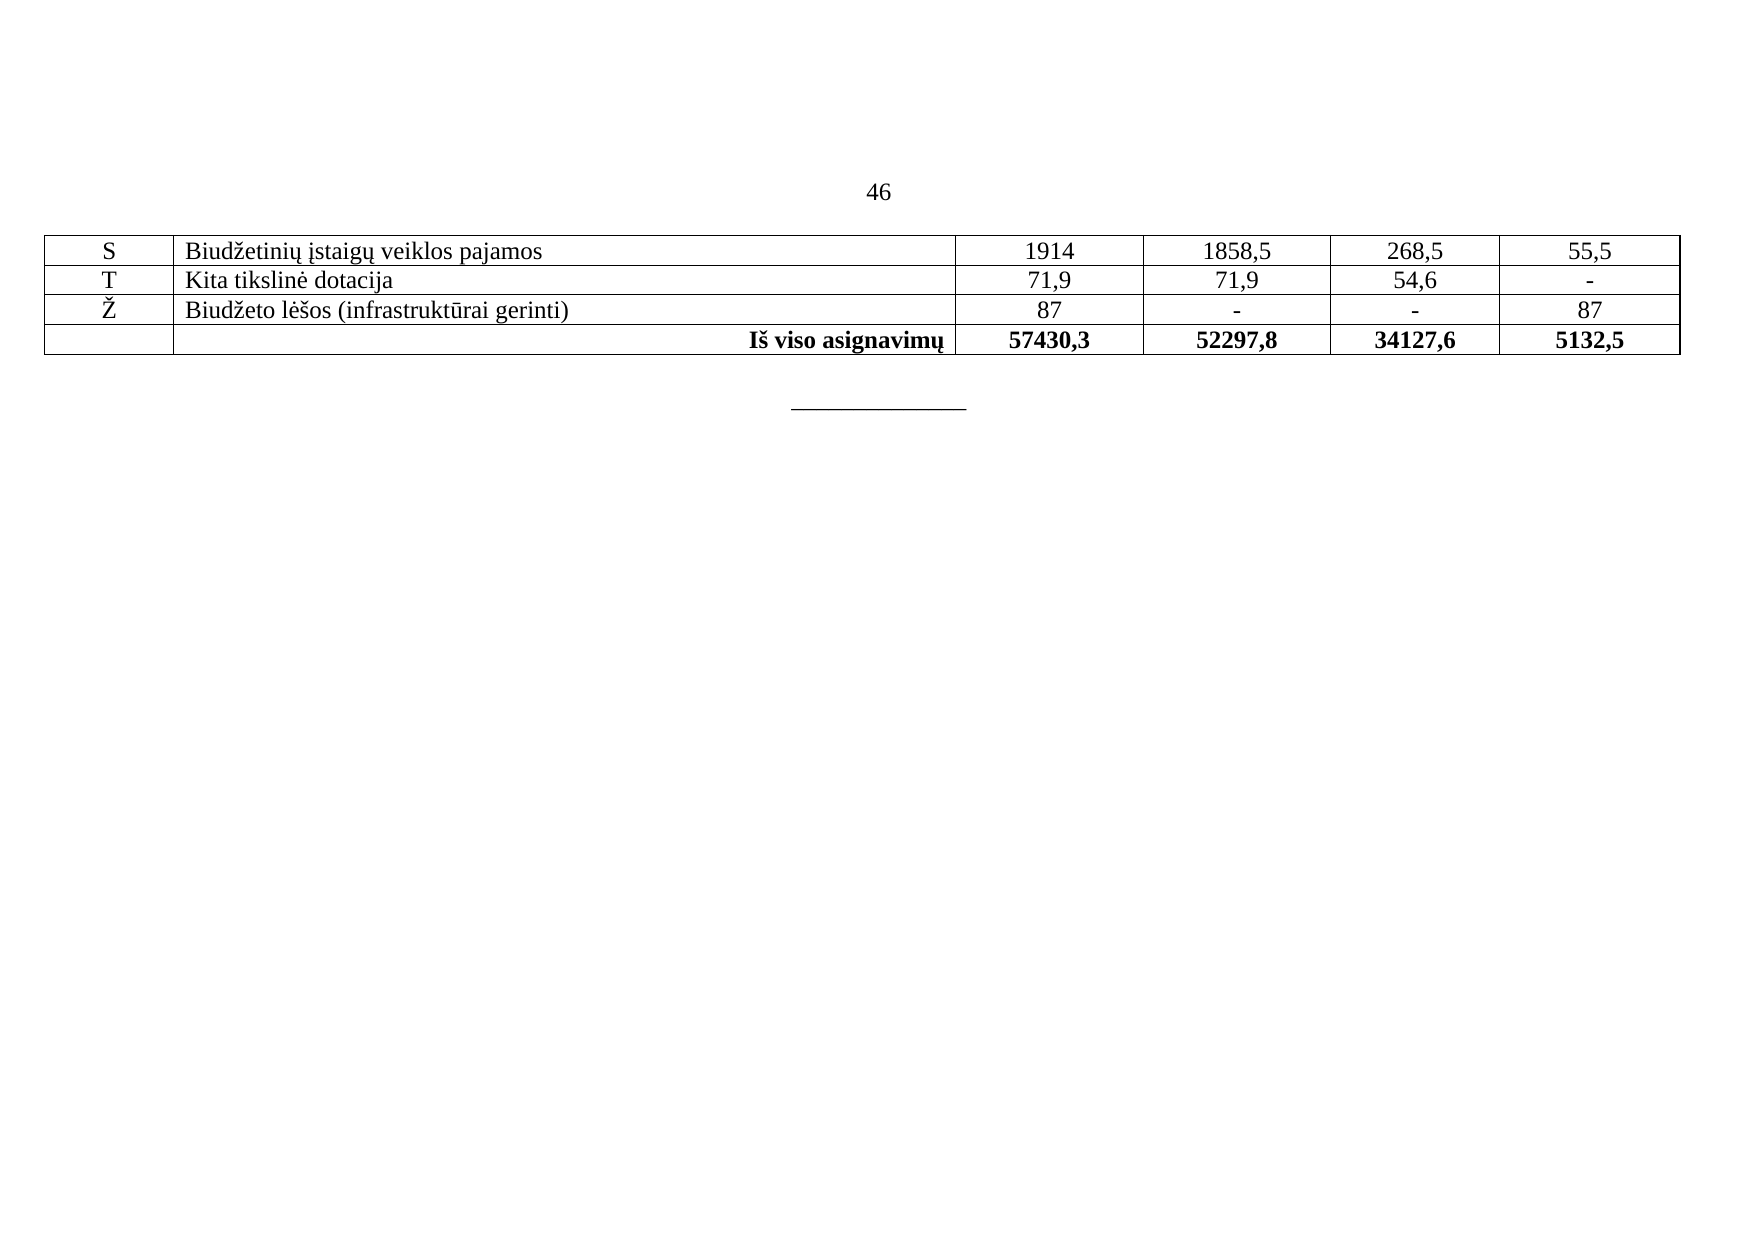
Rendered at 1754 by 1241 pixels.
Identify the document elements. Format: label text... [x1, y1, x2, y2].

table_cell 54,6 [1331, 266, 1499, 294]
table_cell [45, 325, 173, 354]
table_cell 34127,6 [1331, 325, 1499, 354]
table_cell 71,9 [1144, 266, 1330, 294]
table_cell - [1500, 266, 1679, 294]
table_cell Ž [45, 295, 173, 324]
table_cell - [1144, 295, 1330, 324]
table_cell 52297,8 [1144, 325, 1330, 354]
table_cell 71,9 [956, 266, 1143, 294]
table_cell T [45, 266, 173, 294]
table_cell Biudžetinių įstaigų veiklos pajamos [174, 236, 955, 264]
table_cell 1914 [956, 236, 1143, 264]
text ______________ [44, 384, 1713, 412]
table_cell 87 [1500, 295, 1679, 324]
table_cell Biudžeto lėšos (infrastruktūrai gerinti) [174, 295, 955, 324]
table_cell Iš viso asignavimų [174, 325, 955, 354]
table_cell 55,5 [1500, 236, 1679, 264]
table_cell - [1331, 295, 1499, 324]
table_cell 268,5 [1331, 236, 1499, 264]
table_cell 57430,3 [956, 325, 1143, 354]
table_cell Kita tikslinė dotacija [174, 266, 955, 294]
table_cell S [45, 236, 173, 264]
table_cell 5132,5 [1500, 325, 1679, 354]
table_cell 1858,5 [1144, 236, 1330, 264]
table_cell 87 [956, 295, 1143, 324]
